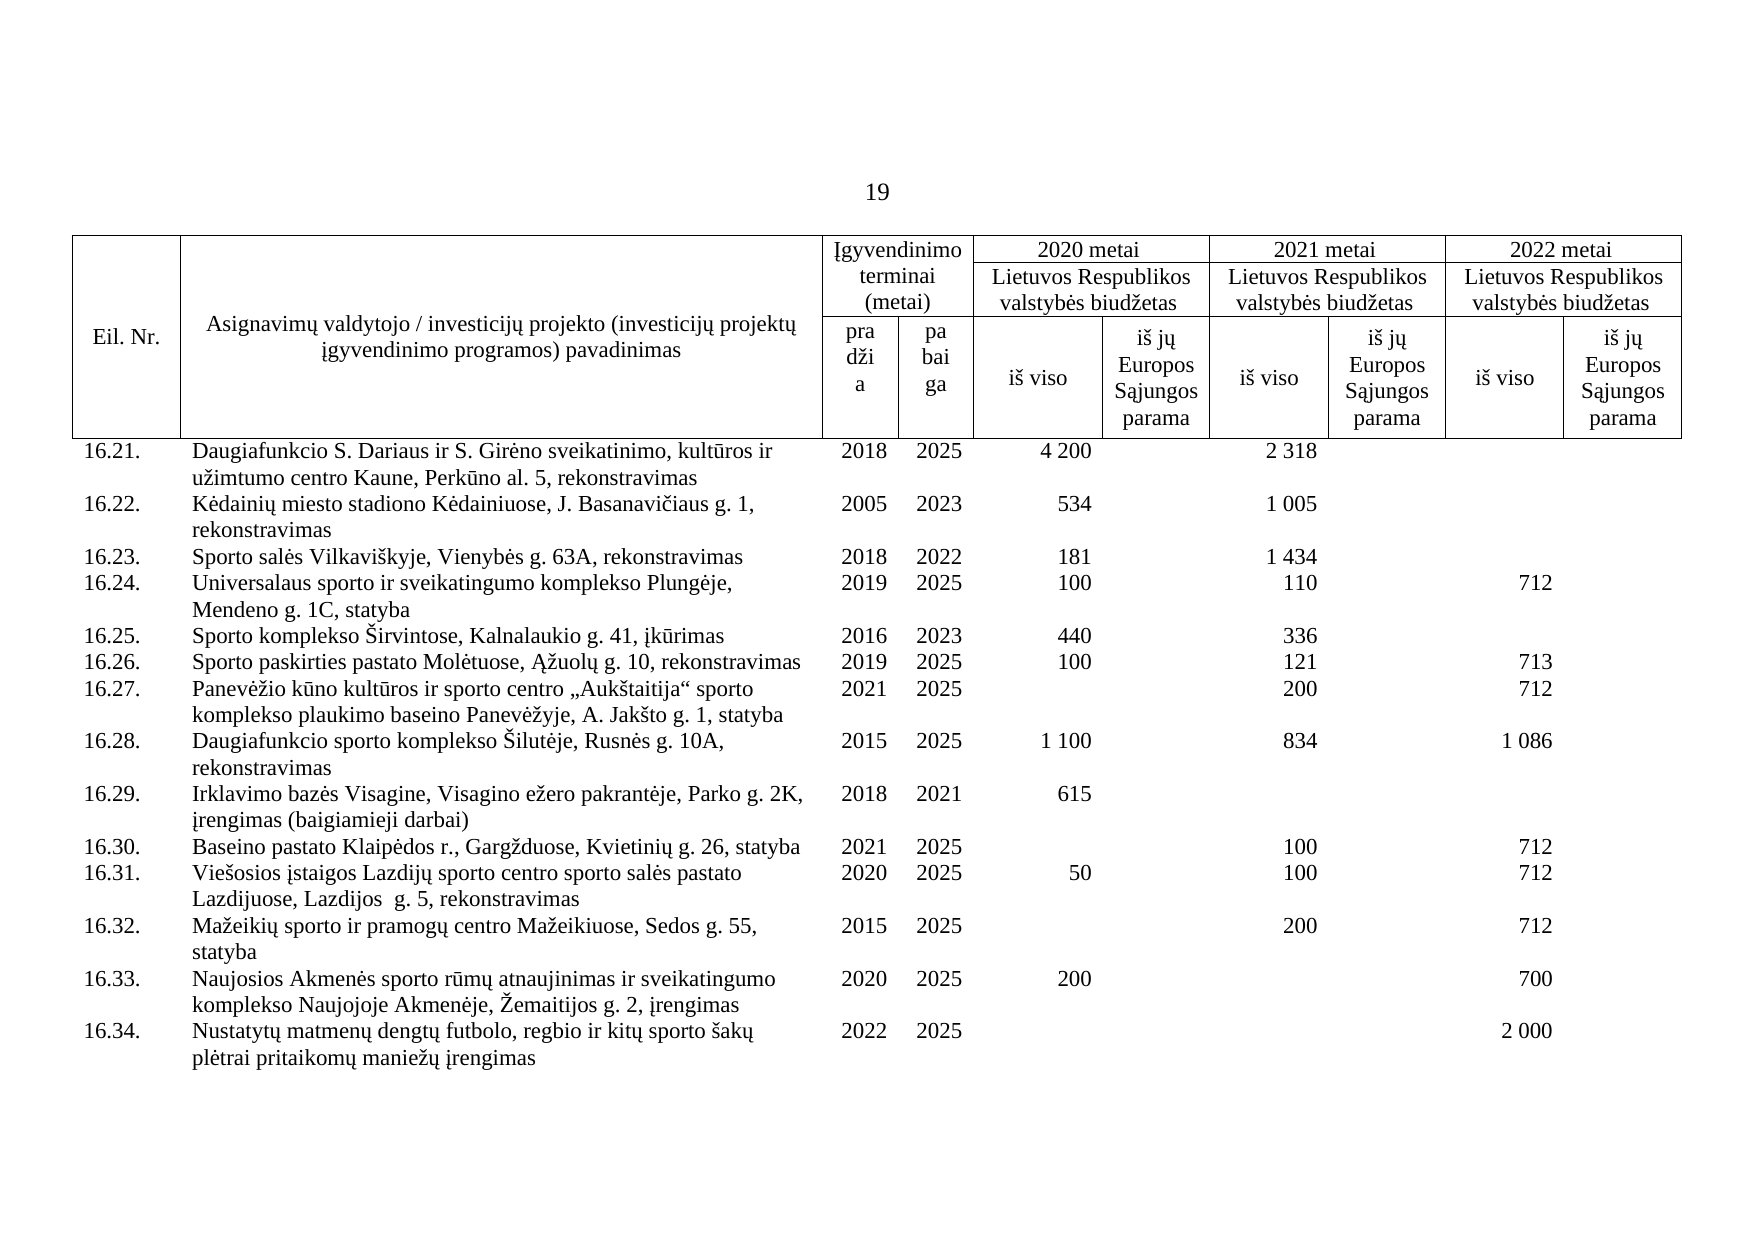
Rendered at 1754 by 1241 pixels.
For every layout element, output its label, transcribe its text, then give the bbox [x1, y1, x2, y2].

table_cell [1446, 622, 1564, 648]
table_cell [1328, 569, 1446, 622]
table_cell [1328, 648, 1446, 675]
table_cell 2023 [898, 622, 973, 648]
table_cell Mažeikių sporto ir pramogų centro Mažeikiuose, Sedos g. 55, statyba [181, 912, 822, 964]
table_cell 2020 [822, 965, 898, 1017]
table_cell [1209, 780, 1328, 833]
table_cell [1103, 912, 1209, 964]
table_cell [1328, 912, 1446, 964]
table_cell 16.23. [72, 543, 181, 569]
table_header 2020 metai [974, 236, 1209, 262]
table_header Eil. Nr. [73, 236, 180, 437]
table_cell 2 318 [1209, 439, 1328, 490]
table_cell 2022 [822, 1017, 898, 1070]
table_header Asignavimų valdytojo / investicijų projekto (investicijų projektų įgyvendinimo programos) pavadinimas [181, 236, 822, 437]
table_cell Lietuvos Respublikos valstybės biudžetas [1446, 263, 1681, 316]
table_cell 200 [1209, 675, 1328, 727]
table_cell 121 [1209, 648, 1328, 675]
table_cell Lietuvos Respublikos valstybės biudžetas [974, 263, 1209, 316]
table_cell 16.25. [72, 622, 181, 648]
table_cell Nustatytų matmenų dengtų futbolo, regbio ir kitų sporto šakų plėtrai pritaikomų maniežų įrengimas [181, 1017, 822, 1070]
table_cell pradžia [823, 317, 898, 437]
table_cell [1564, 728, 1682, 780]
table_cell [1328, 859, 1446, 912]
table_cell 700 [1446, 965, 1564, 1017]
table_cell 2025 [898, 675, 973, 727]
table_cell 16.28. [72, 728, 181, 780]
table_cell [1564, 648, 1682, 675]
table_cell [1103, 780, 1209, 833]
table_cell Naujosios Akmenės sporto rūmų atnaujinimas ir sveikatingumo komplekso Naujojoje Akmenėje, Žemaitijos g. 2, įrengimas [181, 965, 822, 1017]
table_cell [1564, 1017, 1682, 1070]
table_cell 2015 [822, 912, 898, 964]
table_cell 336 [1209, 622, 1328, 648]
table_cell 200 [973, 965, 1103, 1017]
table_cell 16.31. [72, 859, 181, 912]
table_cell [1103, 965, 1209, 1017]
table_cell 2025 [898, 912, 973, 964]
table_cell 1 100 [973, 728, 1103, 780]
table_cell 712 [1446, 675, 1564, 727]
table_cell Universalaus sporto ir sveikatingumo komplekso Plungėje, Mendeno g. 1C, statyba [181, 569, 822, 622]
table_cell iš jų Europos Sąjungos parama [1329, 317, 1445, 437]
table_cell 2021 [822, 833, 898, 859]
table_cell [1328, 780, 1446, 833]
table_cell [1103, 833, 1209, 859]
table_cell 2022 [898, 543, 973, 569]
table_cell 712 [1446, 833, 1564, 859]
table_cell 2018 [822, 543, 898, 569]
table_cell 440 [973, 622, 1103, 648]
table_cell [1328, 728, 1446, 780]
table_cell Viešosios įstaigos Lazdijų sporto centro sporto salės pastato Lazdijuose, Lazdijos g. 5, rekonstravimas [181, 859, 822, 912]
table_cell 712 [1446, 569, 1564, 622]
table_cell 2025 [898, 439, 973, 490]
table_cell [1564, 912, 1682, 964]
table_cell iš viso [974, 317, 1102, 437]
table_cell Daugiafunkcio sporto komplekso Šilutėje, Rusnės g. 10A, rekonstravimas [181, 728, 822, 780]
table_cell 2025 [898, 728, 973, 780]
table_cell 534 [973, 490, 1103, 543]
table_header 2022 metai [1446, 236, 1681, 262]
table_cell 1 434 [1209, 543, 1328, 569]
table_cell Panevėžio kūno kultūros ir sporto centro „Aukštaitija“ sporto komplekso plaukimo baseino Panevėžyje, A. Jakšto g. 1, statyba [181, 675, 822, 727]
table_cell 712 [1446, 912, 1564, 964]
table_cell 16.22. [72, 490, 181, 543]
table_cell 2018 [822, 780, 898, 833]
table_cell [973, 833, 1103, 859]
table_cell [1564, 833, 1682, 859]
table_cell [1328, 622, 1446, 648]
table_cell [1328, 543, 1446, 569]
table_cell 2020 [822, 859, 898, 912]
table_cell 1 086 [1446, 728, 1564, 780]
table_cell 4 200 [973, 439, 1103, 490]
table_cell 2025 [898, 859, 973, 912]
table_cell iš viso [1446, 317, 1563, 437]
table_cell [1328, 833, 1446, 859]
table_cell [973, 912, 1103, 964]
table_cell 2025 [898, 833, 973, 859]
table_cell [1328, 1017, 1446, 1070]
table_cell 2018 [822, 439, 898, 490]
table_cell [973, 1017, 1103, 1070]
table_cell [1328, 490, 1446, 543]
table_cell 16.33. [72, 965, 181, 1017]
table_cell iš viso [1210, 317, 1328, 437]
table_cell 110 [1209, 569, 1328, 622]
table_cell [1103, 622, 1209, 648]
table_cell 16.29. [72, 780, 181, 833]
table_cell 16.34. [72, 1017, 181, 1070]
table_cell 2021 [822, 675, 898, 727]
table_cell [1209, 1017, 1328, 1070]
table_cell 16.30. [72, 833, 181, 859]
table_cell 100 [973, 569, 1103, 622]
table_cell 100 [1209, 859, 1328, 912]
table_cell 2025 [898, 965, 973, 1017]
table_cell 16.26. [72, 648, 181, 675]
table_cell 615 [973, 780, 1103, 833]
table_header Įgyvendinimo terminai (metai) [823, 236, 973, 316]
table_cell [973, 675, 1103, 727]
table_cell [1564, 780, 1682, 833]
table_cell 2019 [822, 648, 898, 675]
table_cell [1564, 859, 1682, 912]
table_cell Sporto komplekso Širvintose, Kalnalaukio g. 41, įkūrimas [181, 622, 822, 648]
table_cell 100 [973, 648, 1103, 675]
table_cell [1103, 728, 1209, 780]
table_cell 16.32. [72, 912, 181, 964]
table_cell [1103, 543, 1209, 569]
table_cell 181 [973, 543, 1103, 569]
table_cell 712 [1446, 859, 1564, 912]
table_cell [1103, 675, 1209, 727]
table_cell [1328, 965, 1446, 1017]
table_cell Sporto paskirties pastato Molėtuose, Ąžuolų g. 10, rekonstravimas [181, 648, 822, 675]
table_cell 50 [973, 859, 1103, 912]
table_cell 16.27. [72, 675, 181, 727]
table_cell 2025 [898, 569, 973, 622]
table_cell [1564, 965, 1682, 1017]
table_cell iš jų Europos Sąjungos parama [1103, 317, 1209, 437]
table_cell [1446, 780, 1564, 833]
table_cell 834 [1209, 728, 1328, 780]
table_cell 2021 [898, 780, 973, 833]
table_cell 2015 [822, 728, 898, 780]
table_cell 2016 [822, 622, 898, 648]
table_cell 713 [1446, 648, 1564, 675]
table_cell 2 000 [1446, 1017, 1564, 1070]
table_cell Sporto salės Vilkaviškyje, Vienybės g. 63A, rekonstravimas [181, 543, 822, 569]
table_cell [1564, 490, 1682, 543]
table_cell 100 [1209, 833, 1328, 859]
table_cell 2023 [898, 490, 973, 543]
table_cell [1564, 622, 1682, 648]
table_cell [1209, 965, 1328, 1017]
table_cell iš jų Europos Sąjungos parama [1564, 317, 1681, 437]
table_cell Baseino pastato Klaipėdos r., Gargžduose, Kvietinių g. 26, statyba [181, 833, 822, 859]
table_cell 2019 [822, 569, 898, 622]
table_cell Irklavimo bazės Visagine, Visagino ežero pakrantėje, Parko g. 2K, įrengimas (baigiamieji darbai) [181, 780, 822, 833]
table_cell [1446, 439, 1564, 490]
table_cell Kėdainių miesto stadiono Kėdainiuose, J. Basanavičiaus g. 1, rekonstravimas [181, 490, 822, 543]
table_cell [1103, 569, 1209, 622]
table_cell [1446, 490, 1564, 543]
table_cell [1564, 439, 1682, 490]
table_cell pabaiga [899, 317, 973, 437]
table_cell Daugiafunkcio S. Dariaus ir S. Girėno sveikatinimo, kultūros ir užimtumo centro Kaune, Perkūno al. 5, rekonstravimas [181, 439, 822, 490]
table_cell [1103, 439, 1209, 490]
table_cell [1328, 439, 1446, 490]
table_cell [1564, 543, 1682, 569]
table_cell [1103, 1017, 1209, 1070]
table_cell [1103, 859, 1209, 912]
table_cell 2025 [898, 1017, 973, 1070]
table_cell 16.21. [72, 439, 181, 490]
table_cell [1103, 490, 1209, 543]
table_cell [1328, 675, 1446, 727]
table_cell 1 005 [1209, 490, 1328, 543]
table_cell [1446, 543, 1564, 569]
table_cell 16.24. [72, 569, 181, 622]
table_cell 2005 [822, 490, 898, 543]
table_header 2021 metai [1210, 236, 1445, 262]
table_cell 2025 [898, 648, 973, 675]
table_cell [1103, 648, 1209, 675]
table_cell [1564, 569, 1682, 622]
table_cell [1564, 675, 1682, 727]
table_cell Lietuvos Respublikos valstybės biudžetas [1210, 263, 1445, 316]
table_cell 200 [1209, 912, 1328, 964]
